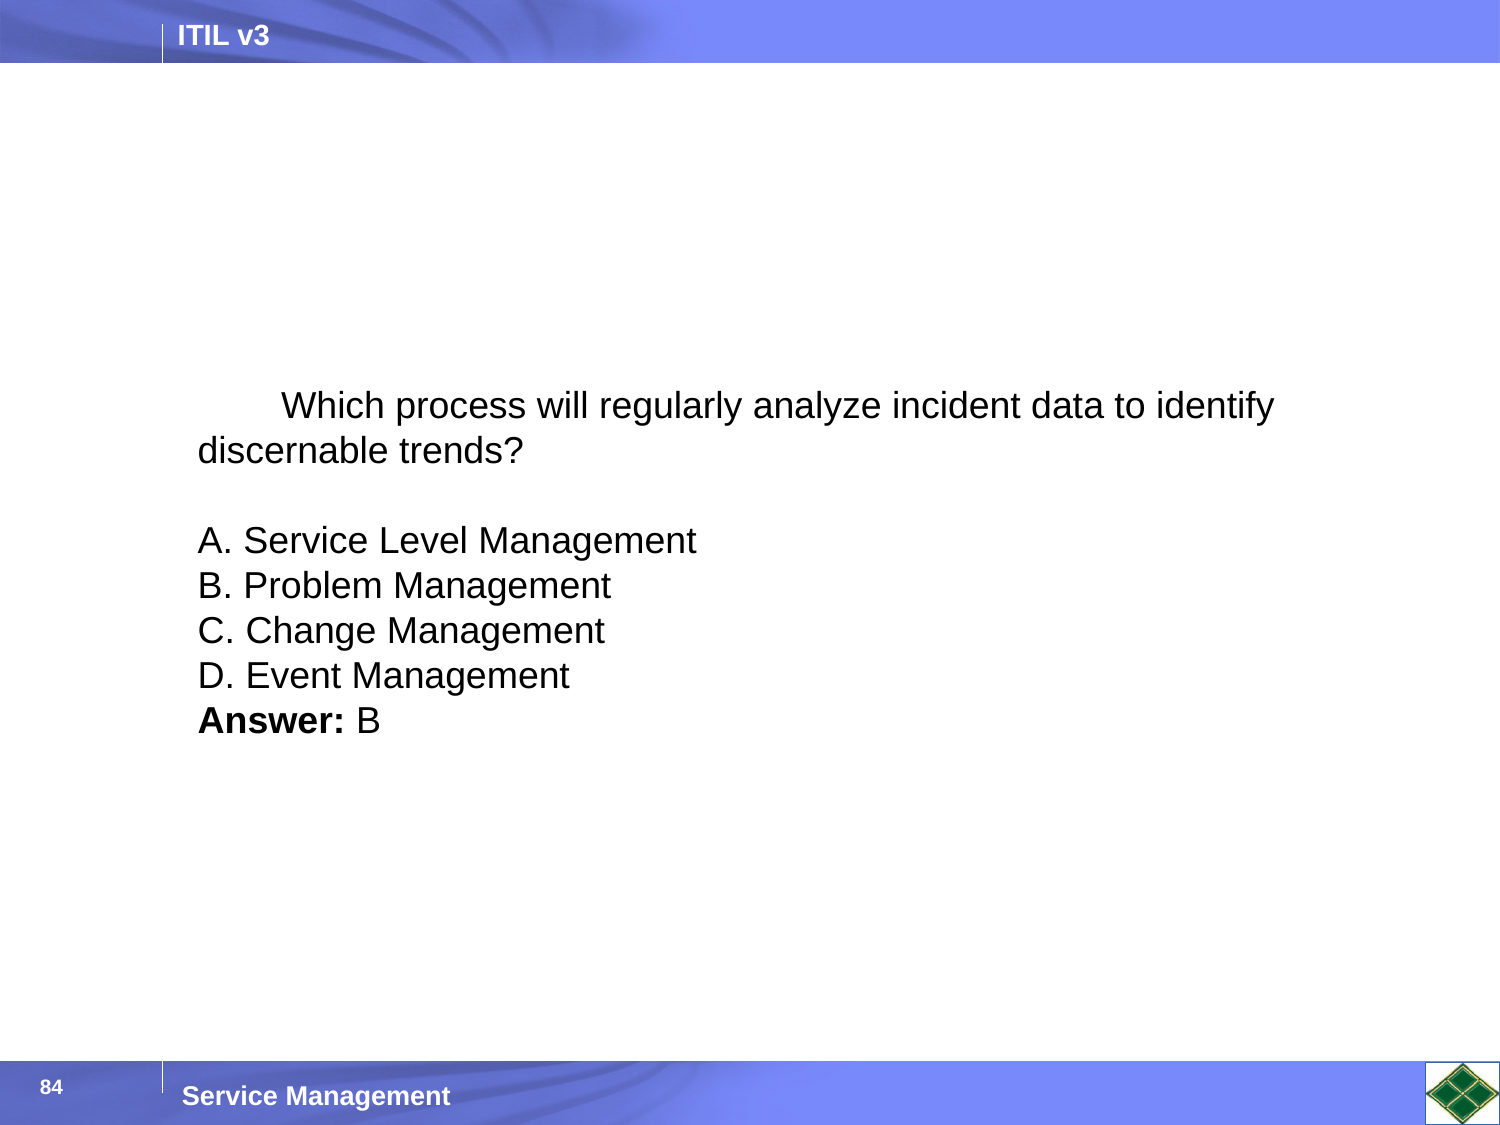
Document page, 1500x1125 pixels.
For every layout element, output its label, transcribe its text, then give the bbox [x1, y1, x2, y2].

picture [1426, 1063, 1499, 1124]
text_box [25, 1066, 191, 1119]
picture [0, 0, 1500, 63]
text_box 171. Which process will regularly analyze incident data to identify discernable trends? A. Service Level Management B. Problem Management C. Change Management D. Event Management Answer: B [183, 373, 1400, 748]
picture [0, 1061, 1500, 1125]
